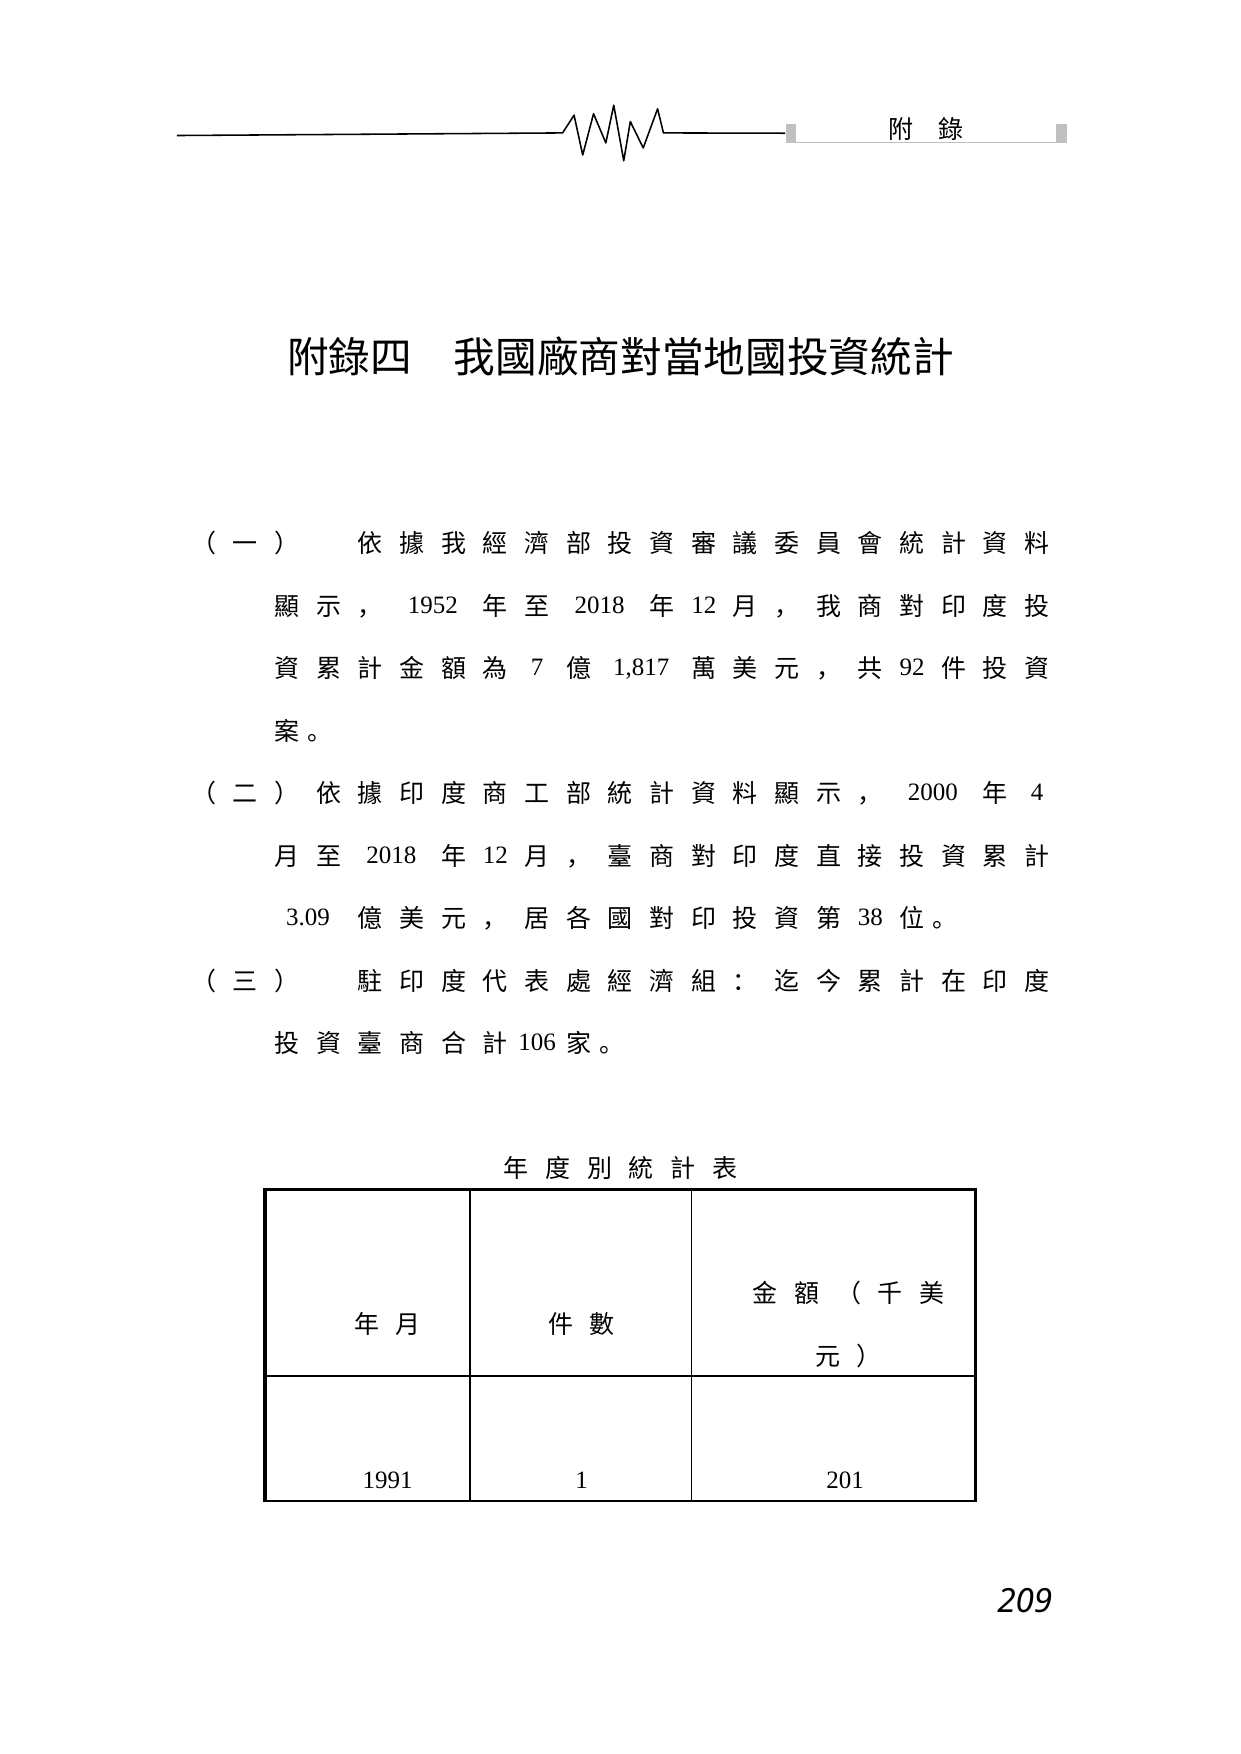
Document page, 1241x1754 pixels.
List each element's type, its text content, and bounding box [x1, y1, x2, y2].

table_header 金額（千美元） [692, 1191, 974, 1375]
text （一） 依據我經濟部投資審議委員會統計資料顯示，1952年至2018年12月，我商對印度投資累計金額為7億1,817萬美元，共92件投資案。 [183, 500, 1058, 750]
text （二）依據印度商工部統計資料顯示，2000年4月至2018年12月，臺商對印度直接投資累計3.09億美元，居各國對印投資第38位。 [183, 750, 1058, 938]
table_cell 201 [692, 1377, 974, 1500]
text 附錄四 我國廠商對當地國投資統計 [183, 313, 1058, 375]
table_cell 1 [471, 1377, 691, 1500]
table_header 年月 [267, 1191, 469, 1375]
text （三） 駐印度代表處經濟組：迄今累計在印度投資臺商合計106家。 [183, 938, 1058, 1063]
table_cell 1991 [267, 1377, 469, 1500]
table_header 件數 [471, 1191, 691, 1375]
text 年度別統計表 [183, 1125, 1058, 1188]
